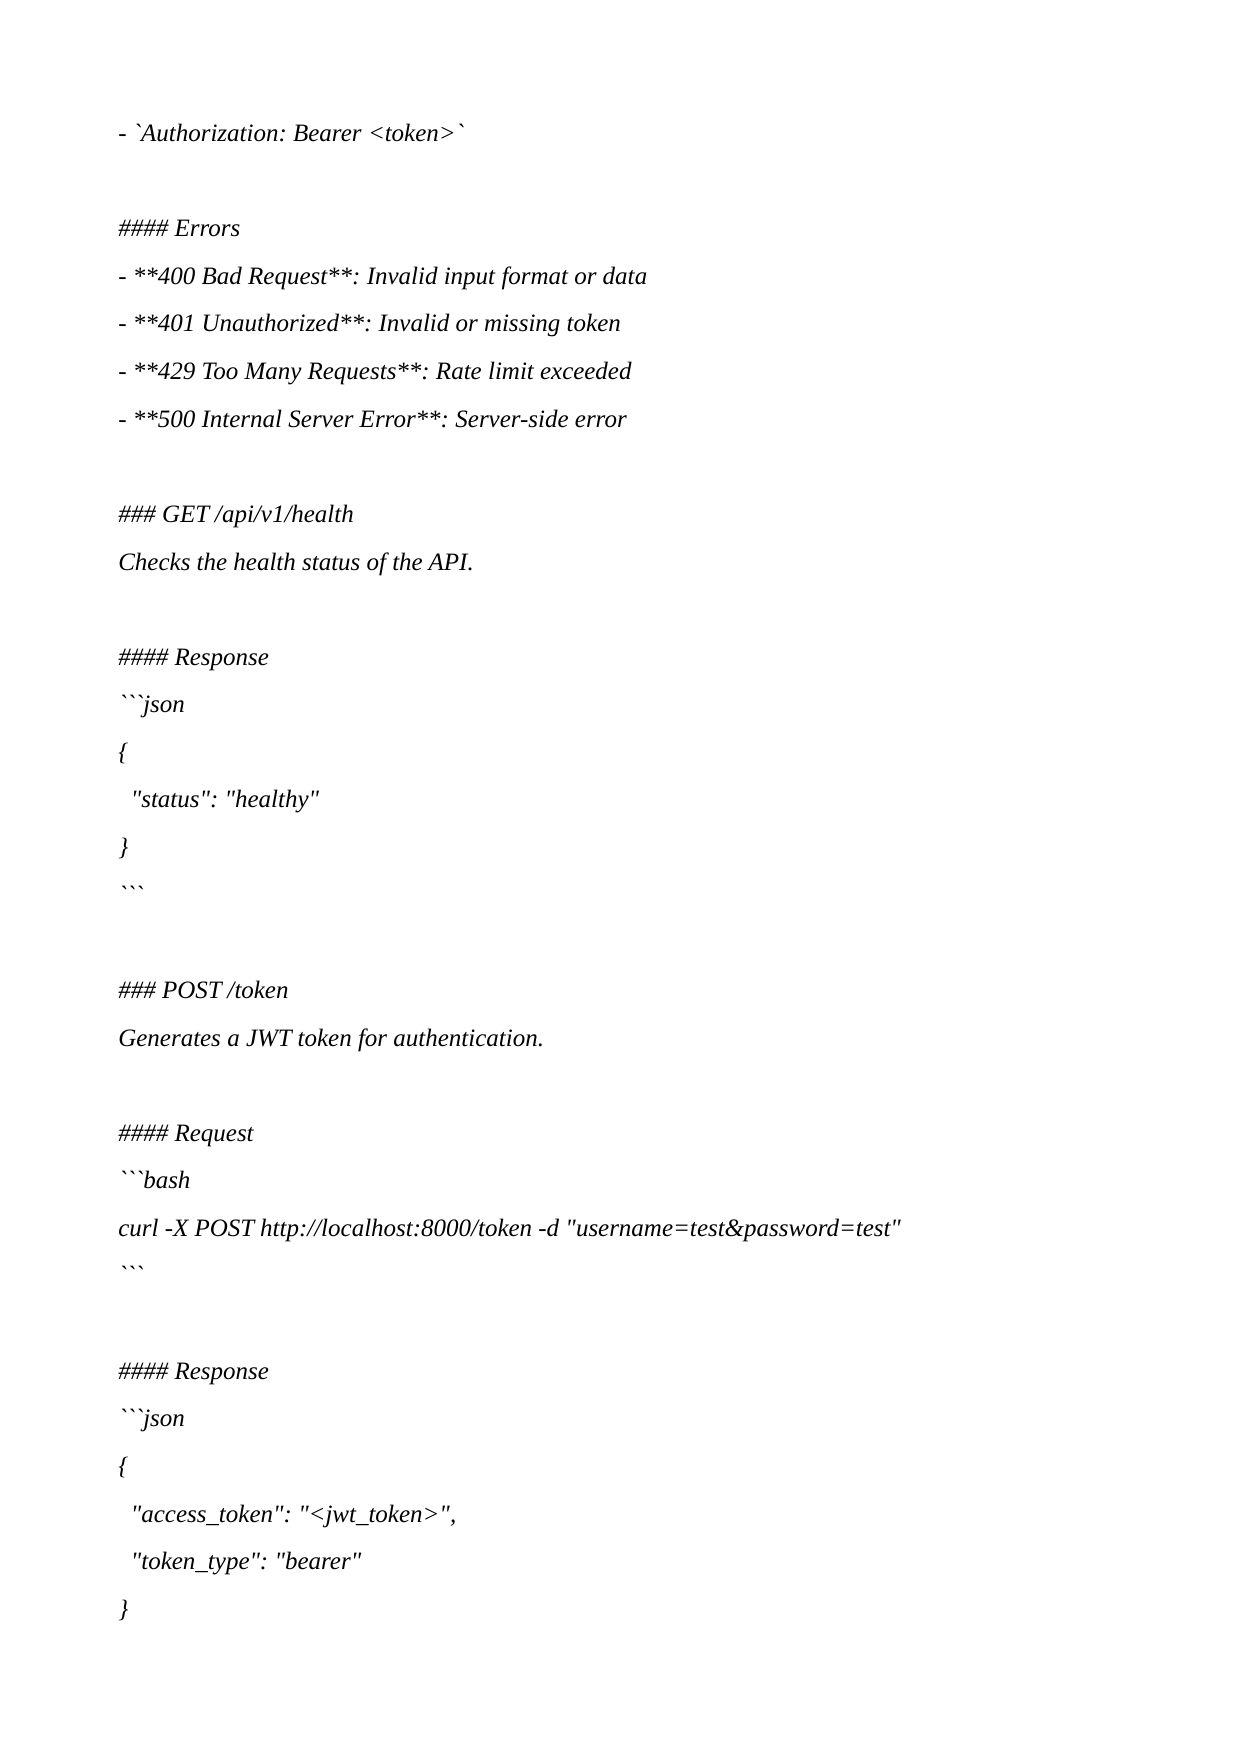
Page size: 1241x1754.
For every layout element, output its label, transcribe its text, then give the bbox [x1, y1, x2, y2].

text Checks the health status of the API. [118, 547, 1122, 575]
text - `Authorization: Bearer <token>` [118, 118, 1122, 147]
text curl -X POST http://localhost:8000/token -d "username=test&password=test" [118, 1213, 1122, 1242]
text } [118, 1594, 1122, 1623]
text - **500 Internal Server Error**: Server-side error [118, 404, 1122, 432]
text - **401 Unauthorized**: Invalid or missing token [118, 308, 1122, 337]
text #### Errors [118, 213, 1122, 242]
text - **429 Too Many Requests**: Rate limit exceeded [118, 356, 1122, 385]
text } [118, 832, 1122, 861]
text ```bash [118, 1165, 1122, 1194]
text ``` [118, 1261, 1122, 1289]
text - **400 Bad Request**: Invalid input format or data [118, 261, 1122, 290]
text ### GET /api/v1/health [118, 499, 1122, 528]
text ```json [118, 1403, 1122, 1432]
text { [118, 737, 1122, 766]
text ```json [118, 689, 1122, 718]
text #### Response [118, 1356, 1122, 1384]
text { [118, 1451, 1122, 1480]
text #### Request [118, 1118, 1122, 1147]
text "access_token": "<jwt_token>", [118, 1499, 1122, 1527]
text ``` [118, 880, 1122, 908]
text #### Response [118, 642, 1122, 671]
text Generates a JWT token for authentication. [118, 1023, 1122, 1051]
text ### POST /token [118, 975, 1122, 1004]
text "status": "healthy" [118, 784, 1122, 813]
text "token_type": "bearer" [118, 1546, 1122, 1575]
